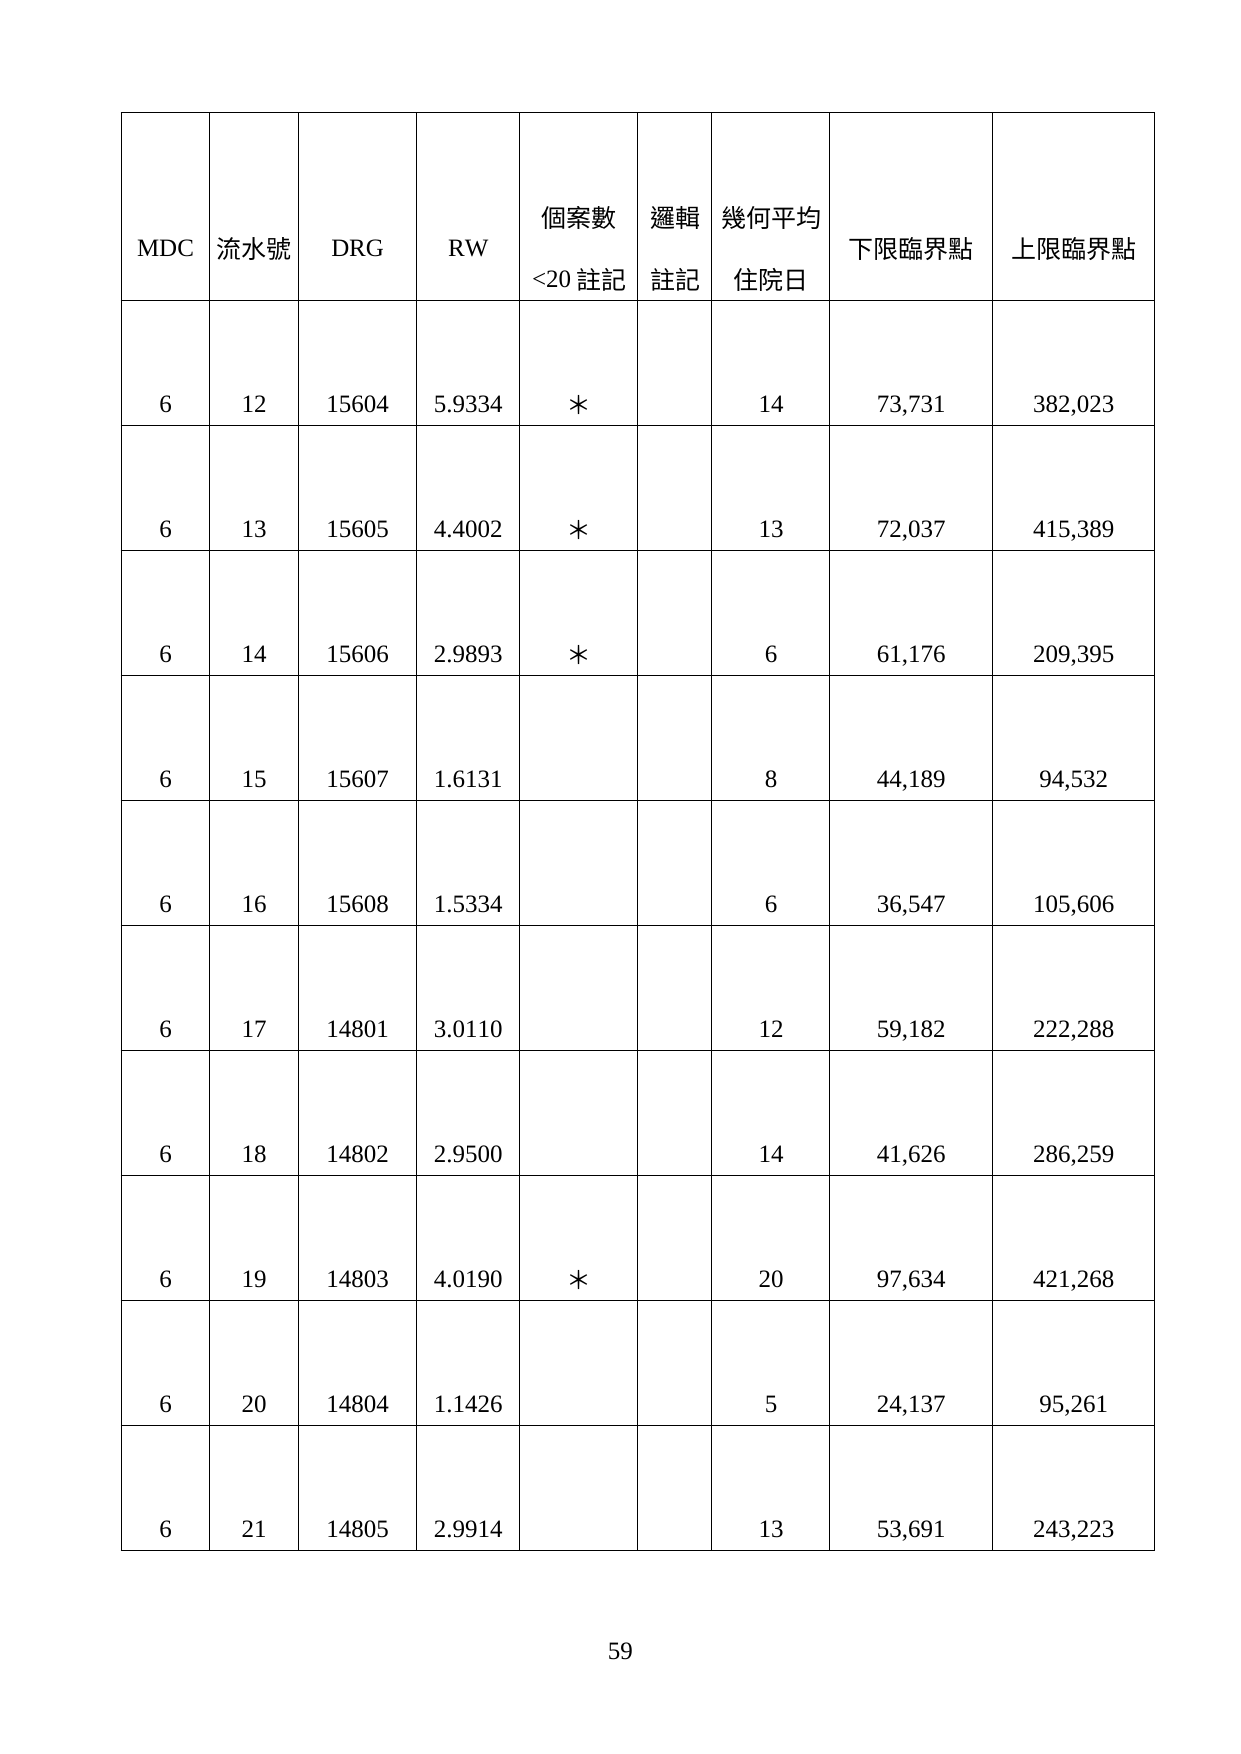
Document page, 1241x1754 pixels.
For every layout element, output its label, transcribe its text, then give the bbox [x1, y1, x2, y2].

table_cell 6 [122, 301, 209, 425]
table_cell [638, 1176, 711, 1300]
table_cell ＊ [520, 1176, 637, 1300]
table_cell 14805 [299, 1426, 416, 1550]
table_cell 4.0190 [417, 1176, 519, 1300]
table_cell 14 [712, 1051, 829, 1175]
table_cell [520, 676, 637, 800]
table_cell 14802 [299, 1051, 416, 1175]
table_header 個案數<20註記 [520, 113, 637, 300]
table_header DRG [299, 113, 416, 300]
table_cell 286,259 [993, 1051, 1154, 1175]
table_cell [638, 426, 711, 550]
table_cell 72,037 [830, 426, 992, 550]
table_cell 73,731 [830, 301, 992, 425]
table_header 下限臨界點 [830, 113, 992, 300]
table_cell 6 [122, 1301, 209, 1425]
table_cell [638, 1426, 711, 1550]
table_cell [638, 1301, 711, 1425]
table_header MDC [122, 113, 209, 300]
table_cell [520, 1426, 637, 1550]
table_cell [520, 1051, 637, 1175]
table_cell 17 [210, 926, 298, 1050]
table_header 上限臨界點 [993, 113, 1154, 300]
table_cell 5.9334 [417, 301, 519, 425]
table_cell 13 [712, 1426, 829, 1550]
table_cell 6 [122, 1176, 209, 1300]
table_cell 2.9893 [417, 551, 519, 675]
table_cell 61,176 [830, 551, 992, 675]
table_cell 14 [712, 301, 829, 425]
table_cell 13 [210, 426, 298, 550]
table_cell 12 [210, 301, 298, 425]
table_cell 382,023 [993, 301, 1154, 425]
table_cell 24,137 [830, 1301, 992, 1425]
table_cell 6 [122, 551, 209, 675]
table_cell 14 [210, 551, 298, 675]
table_cell 44,189 [830, 676, 992, 800]
table_cell 6 [122, 926, 209, 1050]
table_cell 41,626 [830, 1051, 992, 1175]
table_cell 15608 [299, 801, 416, 925]
table_cell 6 [712, 551, 829, 675]
table_cell 6 [122, 676, 209, 800]
table_cell 20 [210, 1301, 298, 1425]
table_cell 15605 [299, 426, 416, 550]
table_cell 14804 [299, 1301, 416, 1425]
table_cell 1.5334 [417, 801, 519, 925]
table_cell 222,288 [993, 926, 1154, 1050]
table_cell [638, 801, 711, 925]
table_cell 94,532 [993, 676, 1154, 800]
table_cell 6 [122, 1051, 209, 1175]
table_cell 97,634 [830, 1176, 992, 1300]
table_cell 59,182 [830, 926, 992, 1050]
table_cell 5 [712, 1301, 829, 1425]
table_header 邏輯註記 [638, 113, 711, 300]
table_cell 209,395 [993, 551, 1154, 675]
table_cell [638, 926, 711, 1050]
table_cell [638, 1051, 711, 1175]
table_cell [638, 551, 711, 675]
table_cell [520, 801, 637, 925]
table_cell 15 [210, 676, 298, 800]
table_cell 14803 [299, 1176, 416, 1300]
table_cell 415,389 [993, 426, 1154, 550]
table_cell 8 [712, 676, 829, 800]
table_cell 53,691 [830, 1426, 992, 1550]
table_cell 6 [712, 801, 829, 925]
table_cell 16 [210, 801, 298, 925]
table_cell 3.0110 [417, 926, 519, 1050]
table_cell 12 [712, 926, 829, 1050]
table_cell 2.9914 [417, 1426, 519, 1550]
table_cell 421,268 [993, 1176, 1154, 1300]
table_cell 15604 [299, 301, 416, 425]
table_cell [638, 676, 711, 800]
table_cell 21 [210, 1426, 298, 1550]
table_cell 18 [210, 1051, 298, 1175]
table_cell 13 [712, 426, 829, 550]
table_header 流水號 [210, 113, 298, 300]
table_cell 6 [122, 801, 209, 925]
table_header 幾何平均住院日 [712, 113, 829, 300]
table_cell [638, 301, 711, 425]
table_cell 243,223 [993, 1426, 1154, 1550]
table_header RW [417, 113, 519, 300]
table_cell 1.1426 [417, 1301, 519, 1425]
table_cell 14801 [299, 926, 416, 1050]
table_cell 36,547 [830, 801, 992, 925]
table_cell [520, 926, 637, 1050]
table_cell [520, 1301, 637, 1425]
table_cell 95,261 [993, 1301, 1154, 1425]
table_cell 6 [122, 426, 209, 550]
table_cell ＊ [520, 301, 637, 425]
table_cell ＊ [520, 551, 637, 675]
table_cell 15606 [299, 551, 416, 675]
table_cell 15607 [299, 676, 416, 800]
table_cell 4.4002 [417, 426, 519, 550]
table_cell 6 [122, 1426, 209, 1550]
table_cell 2.9500 [417, 1051, 519, 1175]
table_cell ＊ [520, 426, 637, 550]
table_cell 20 [712, 1176, 829, 1300]
table_cell 1.6131 [417, 676, 519, 800]
table_cell 19 [210, 1176, 298, 1300]
table_cell 105,606 [993, 801, 1154, 925]
